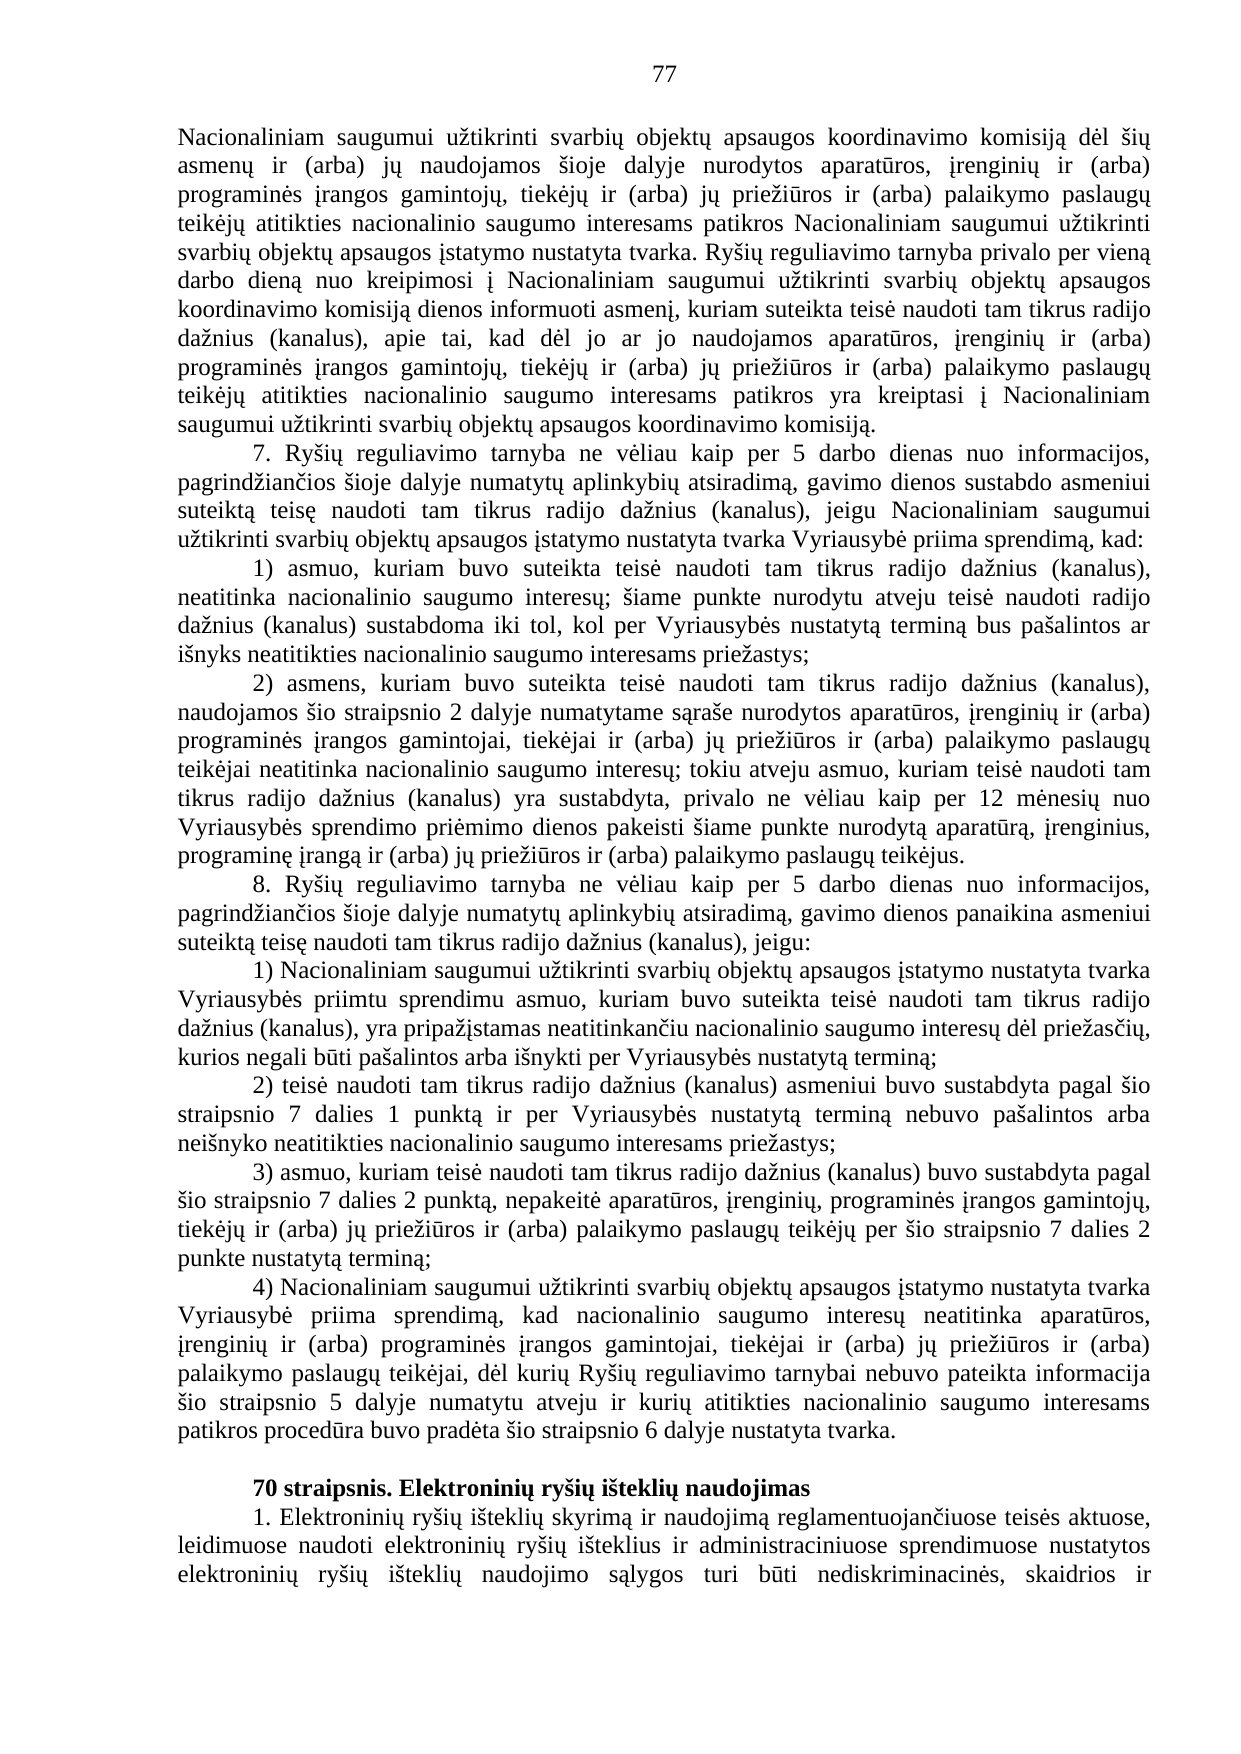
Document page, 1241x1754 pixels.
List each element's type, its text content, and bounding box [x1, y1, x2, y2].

text 1) Nacionaliniam saugumui užtikrinti svarbių objektų apsaugos įstatymo nustatyta tvarka Vyriausybės priimtu sprendimu asmuo, kuriam buvo suteikta teisė naudoti tam tikrus radijo dažnius (kanalus), yra pripažįstamas neatitinkančiu nacionalinio saugumo interesų dėl priežasčių, kurios negali būti pašalintos arba išnykti per Vyriausybės nustatytą terminą; [177, 956, 1152, 1071]
text 1) asmuo, kuriam buvo suteikta teisė naudoti tam tikrus radijo dažnius (kanalus), neatitinka nacionalinio saugumo interesų; šiame punkte nurodytu atveju teisė naudoti radijo dažnius (kanalus) sustabdoma iki tol, kol per Vyriausybės nustatytą terminą bus pašalintos ar išnyks neatitikties nacionalinio saugumo interesams priežastys; [177, 553, 1152, 668]
text 1. Elektroninių ryšių išteklių skyrimą ir naudojimą reglamentuojančiuose teisės aktuose, leidimuose naudoti elektroninių ryšių išteklius ir administraciniuose sprendimuose nustatytos elektroninių ryšių išteklių naudojimo sąlygos turi būti nediskriminacinės, skaidrios ir [177, 1502, 1152, 1588]
text 7. Ryšių reguliavimo tarnyba ne vėliau kaip per 5 darbo dienas nuo informacijos, pagrindžiančios šioje dalyje numatytų aplinkybių atsiradimą, gavimo dienos sustabdo asmeniui suteiktą teisę naudoti tam tikrus radijo dažnius (kanalus), jeigu Nacionaliniam saugumui užtikrinti svarbių objektų apsaugos įstatymo nustatyta tvarka Vyriausybė priima sprendimą, kad: [177, 438, 1152, 553]
text 4) Nacionaliniam saugumui užtikrinti svarbių objektų apsaugos įstatymo nustatyta tvarka Vyriausybė priima sprendimą, kad nacionalinio saugumo interesų neatitinka aparatūros, įrenginių ir (arba) programinės įrangos gamintojai, tiekėjai ir (arba) jų priežiūros ir (arba) palaikymo paslaugų teikėjai, dėl kurių Ryšių reguliavimo tarnybai nebuvo pateikta informacija šio straipsnio 5 dalyje numatytu atveju ir kurių atitikties nacionalinio saugumo interesams patikros procedūra buvo pradėta šio straipsnio 6 dalyje nustatyta tvarka. [177, 1272, 1152, 1444]
text Nacionaliniam saugumui užtikrinti svarbių objektų apsaugos koordinavimo komisiją dėl šių asmenų ir (arba) jų naudojamos šioje dalyje nurodytos aparatūros, įrenginių ir (arba) programinės įrangos gamintojų, tiekėjų ir (arba) jų priežiūros ir (arba) palaikymo paslaugų teikėjų atitikties nacionalinio saugumo interesams patikros Nacionaliniam saugumui užtikrinti svarbių objektų apsaugos įstatymo nustatyta tvarka. Ryšių reguliavimo tarnyba privalo per vieną darbo dieną nuo kreipimosi į Nacionaliniam saugumui užtikrinti svarbių objektų apsaugos koordinavimo komisiją dienos informuoti asmenį, kuriam suteikta teisė naudoti tam tikrus radijo dažnius (kanalus), apie tai, kad dėl jo ar jo naudojamos aparatūros, įrenginių ir (arba) programinės įrangos gamintojų, tiekėjų ir (arba) jų priežiūros ir (arba) palaikymo paslaugų teikėjų atitikties nacionalinio saugumo interesams patikros yra kreiptasi į Nacionaliniam saugumui užtikrinti svarbių objektų apsaugos koordinavimo komisiją. [177, 122, 1152, 438]
text 8. Ryšių reguliavimo tarnyba ne vėliau kaip per 5 darbo dienas nuo informacijos, pagrindžiančios šioje dalyje numatytų aplinkybių atsiradimą, gavimo dienos panaikina asmeniui suteiktą teisę naudoti tam tikrus radijo dažnius (kanalus), jeigu: [177, 869, 1152, 956]
text 70 straipsnis. Elektroninių ryšių išteklių naudojimas [177, 1473, 1152, 1502]
text 2) teisė naudoti tam tikrus radijo dažnius (kanalus) asmeniui buvo sustabdyta pagal šio straipsnio 7 dalies 1 punktą ir per Vyriausybės nustatytą terminą nebuvo pašalintos arba neišnyko neatitikties nacionalinio saugumo interesams priežastys; [177, 1071, 1152, 1157]
text 3) asmuo, kuriam teisė naudoti tam tikrus radijo dažnius (kanalus) buvo sustabdyta pagal šio straipsnio 7 dalies 2 punktą, nepakeitė aparatūros, įrenginių, programinės įrangos gamintojų, tiekėjų ir (arba) jų priežiūros ir (arba) palaikymo paslaugų teikėjų per šio straipsnio 7 dalies 2 punkte nustatytą terminą; [177, 1157, 1152, 1272]
text 2) asmens, kuriam buvo suteikta teisė naudoti tam tikrus radijo dažnius (kanalus), naudojamos šio straipsnio 2 dalyje numatytame sąraše nurodytos aparatūros, įrenginių ir (arba) programinės įrangos gamintojai, tiekėjai ir (arba) jų priežiūros ir (arba) palaikymo paslaugų teikėjai neatitinka nacionalinio saugumo interesų; tokiu atveju asmuo, kuriam teisė naudoti tam tikrus radijo dažnius (kanalus) yra sustabdyta, privalo ne vėliau kaip per 12 mėnesių nuo Vyriausybės sprendimo priėmimo dienos pakeisti šiame punkte nurodytą aparatūrą, įrenginius, programinę įrangą ir (arba) jų priežiūros ir (arba) palaikymo paslaugų teikėjus. [177, 668, 1152, 869]
